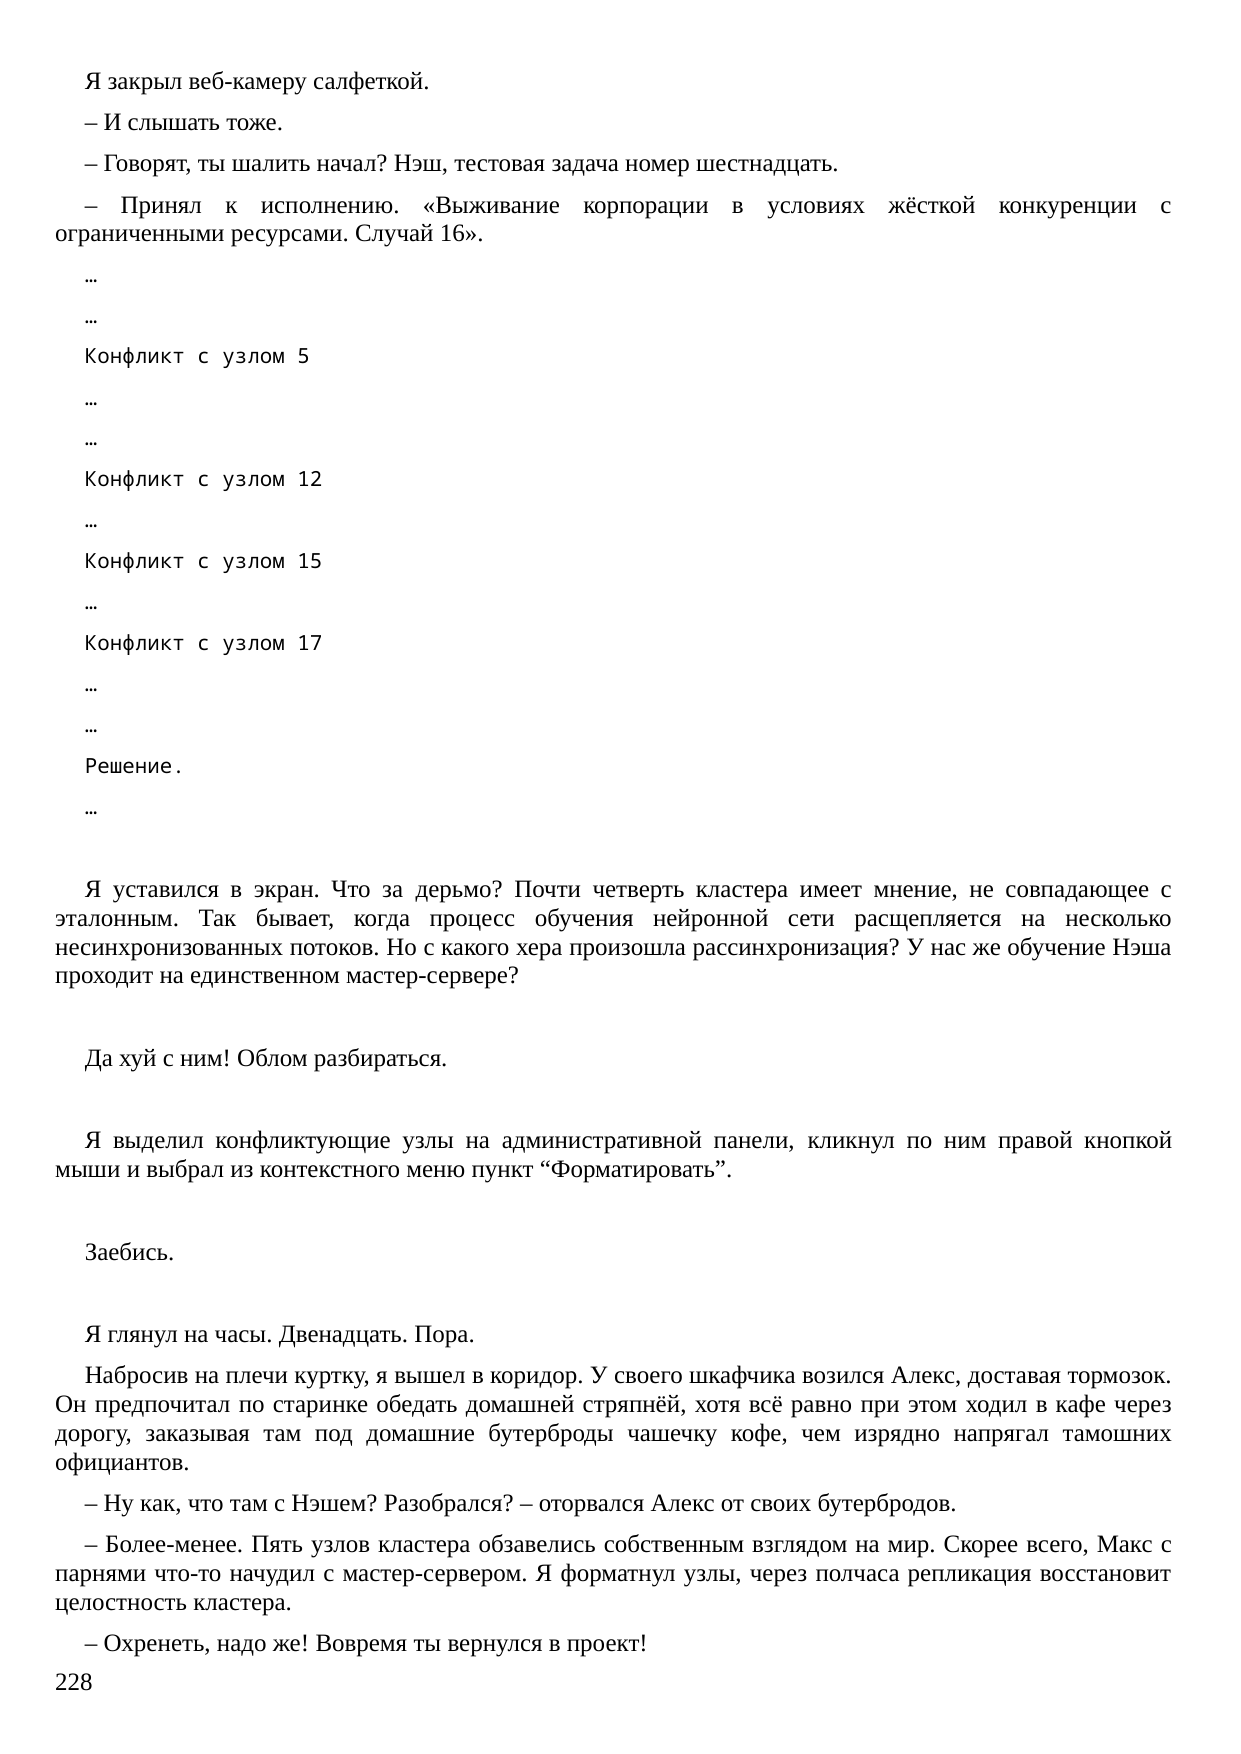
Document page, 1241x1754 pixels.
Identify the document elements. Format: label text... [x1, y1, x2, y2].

text Конфликт с узлом 5 [55, 342, 1173, 370]
text – И слышать тоже. [55, 107, 1173, 136]
text Да хуй с ним! Облом разбираться. [55, 1043, 1173, 1072]
text … [55, 710, 1173, 738]
text – Говорят, ты шалить начал? Нэш, тестовая задача номер шестнадцать. [55, 148, 1173, 177]
text … [55, 423, 1173, 452]
text … [55, 260, 1173, 288]
text Конфликт с узлом 17 [55, 628, 1173, 657]
text … [55, 587, 1173, 616]
text Конфликт с узлом 15 [55, 546, 1173, 575]
text … [55, 301, 1173, 329]
text Решение. [55, 751, 1173, 779]
text Я закрыл веб-камеру салфеткой. [55, 66, 1173, 95]
text … [55, 505, 1173, 534]
text Конфликт с узлом 12 [55, 464, 1173, 493]
text – Охренеть, надо же! Вовремя ты вернулся в проект! [55, 1628, 1173, 1657]
text … [55, 792, 1173, 820]
text … [55, 669, 1173, 698]
text Заебись. [55, 1237, 1173, 1265]
text … [55, 383, 1173, 411]
text Я выделил конфликтующие узлы на административной панели, кликнул по ним правой кнопкой мыши и выбрал из контекстного меню пункт “Форматировать”. [55, 1125, 1173, 1183]
text Я глянул на часы. Двенадцать. Пора. [55, 1319, 1173, 1348]
text Я уставился в экран. Что за дерьмо? Почти четверть кластера имеет мнение, не совпадающее с эталонным. Так бывает, когда процесс обучения нейронной сети расщепляется на несколько несинхронизованных потоков. Но с какого хера произошла рассинхронизация? У нас же обучение Нэша проходит на единственном мастер-сервере? [55, 874, 1173, 989]
text – Ну как, что там с Нэшем? Разобрался? – оторвался Алекс от своих бутербродов. [55, 1488, 1173, 1517]
text – Более-менее. Пять узлов кластера обзавелись собственным взглядом на мир. Скорее всего, Макс с парнями что-то начудил с мастер-сервером. Я форматнул узлы, через полчаса репликация восстановит целостность кластера. [55, 1529, 1173, 1615]
text Набросив на плечи куртку, я вышел в коридор. У своего шкафчика возился Алекс, доставая тормозок. Он предпочитал по старинке обедать домашней стряпнёй, хотя всё равно при этом ходил в кафе через дорогу, заказывая там под домашние бутерброды чашечку кофе, чем изрядно напрягал тамошних официантов. [55, 1360, 1173, 1475]
text – Принял к исполнению. «Выживание корпорации в условиях жёсткой конкуренции с ограниченными ресурсами. Случай 16». [55, 190, 1173, 247]
